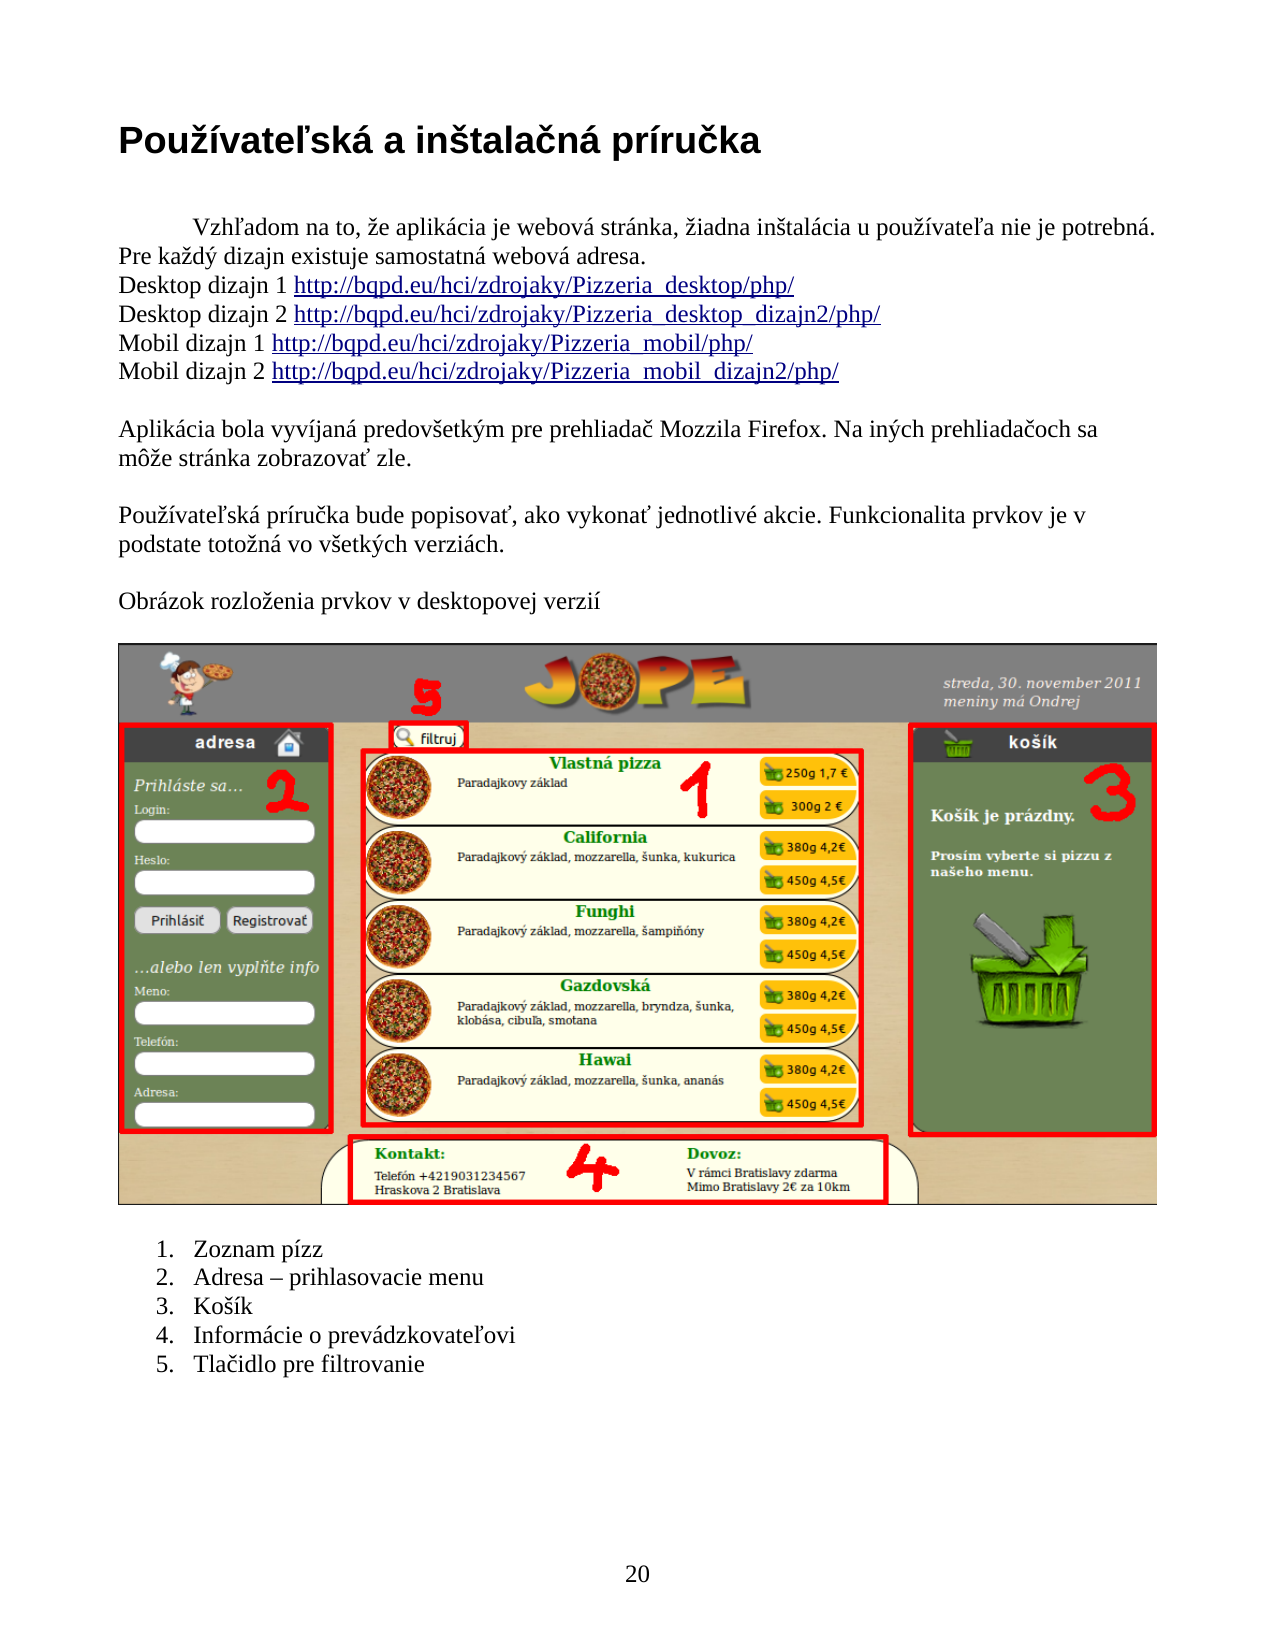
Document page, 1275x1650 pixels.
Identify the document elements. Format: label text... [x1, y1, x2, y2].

text Pre každý dizajn existuje samostatná webová adresa. [118, 241, 1157, 270]
text Používateľská príručka bude popisovať, ako vykonať jednotlivé akcie. Funkcionalita prvkov je v podstate totožná vo všetkých verziách. [118, 500, 1157, 558]
text Mobil dizajn 1 http://bqpd.eu/hci/zdrojaky/Pizzeria_mobil/php/ [118, 328, 1157, 356]
list Informácie o prevádzkovateľovi [156, 1320, 1157, 1349]
subtitle Používateľská a inštalačná príručka [118, 118, 1157, 162]
text Obrázok rozloženia prvkov v desktopovej verzií [118, 586, 1157, 615]
list Zoznam pízz [156, 1234, 1157, 1262]
list Tlačidlo pre filtrovanie [156, 1349, 1157, 1377]
text Mobil dizajn 2 http://bqpd.eu/hci/zdrojaky/Pizzeria_mobil_dizajn2/php/ [118, 356, 1157, 385]
text Desktop dizajn 1 http://bqpd.eu/hci/zdrojaky/Pizzeria_desktop/php/ [118, 270, 1157, 299]
picture [118, 643, 1157, 1205]
list Košík [156, 1291, 1157, 1320]
list Adresa – prihlasovacie menu [156, 1262, 1157, 1291]
text Desktop dizajn 2 http://bqpd.eu/hci/zdrojaky/Pizzeria_desktop_dizajn2/php/ [118, 299, 1157, 328]
text Vzhľadom na to, že aplikácia je webová stránka, žiadna inštalácia u používateľa nie je potrebná. [118, 208, 1157, 241]
text Aplikácia bola vyvíjaná predovšetkým pre prehliadač Mozzila Firefox. Na iných prehliadačoch sa môže stránka zobrazovať zle. [118, 414, 1157, 471]
